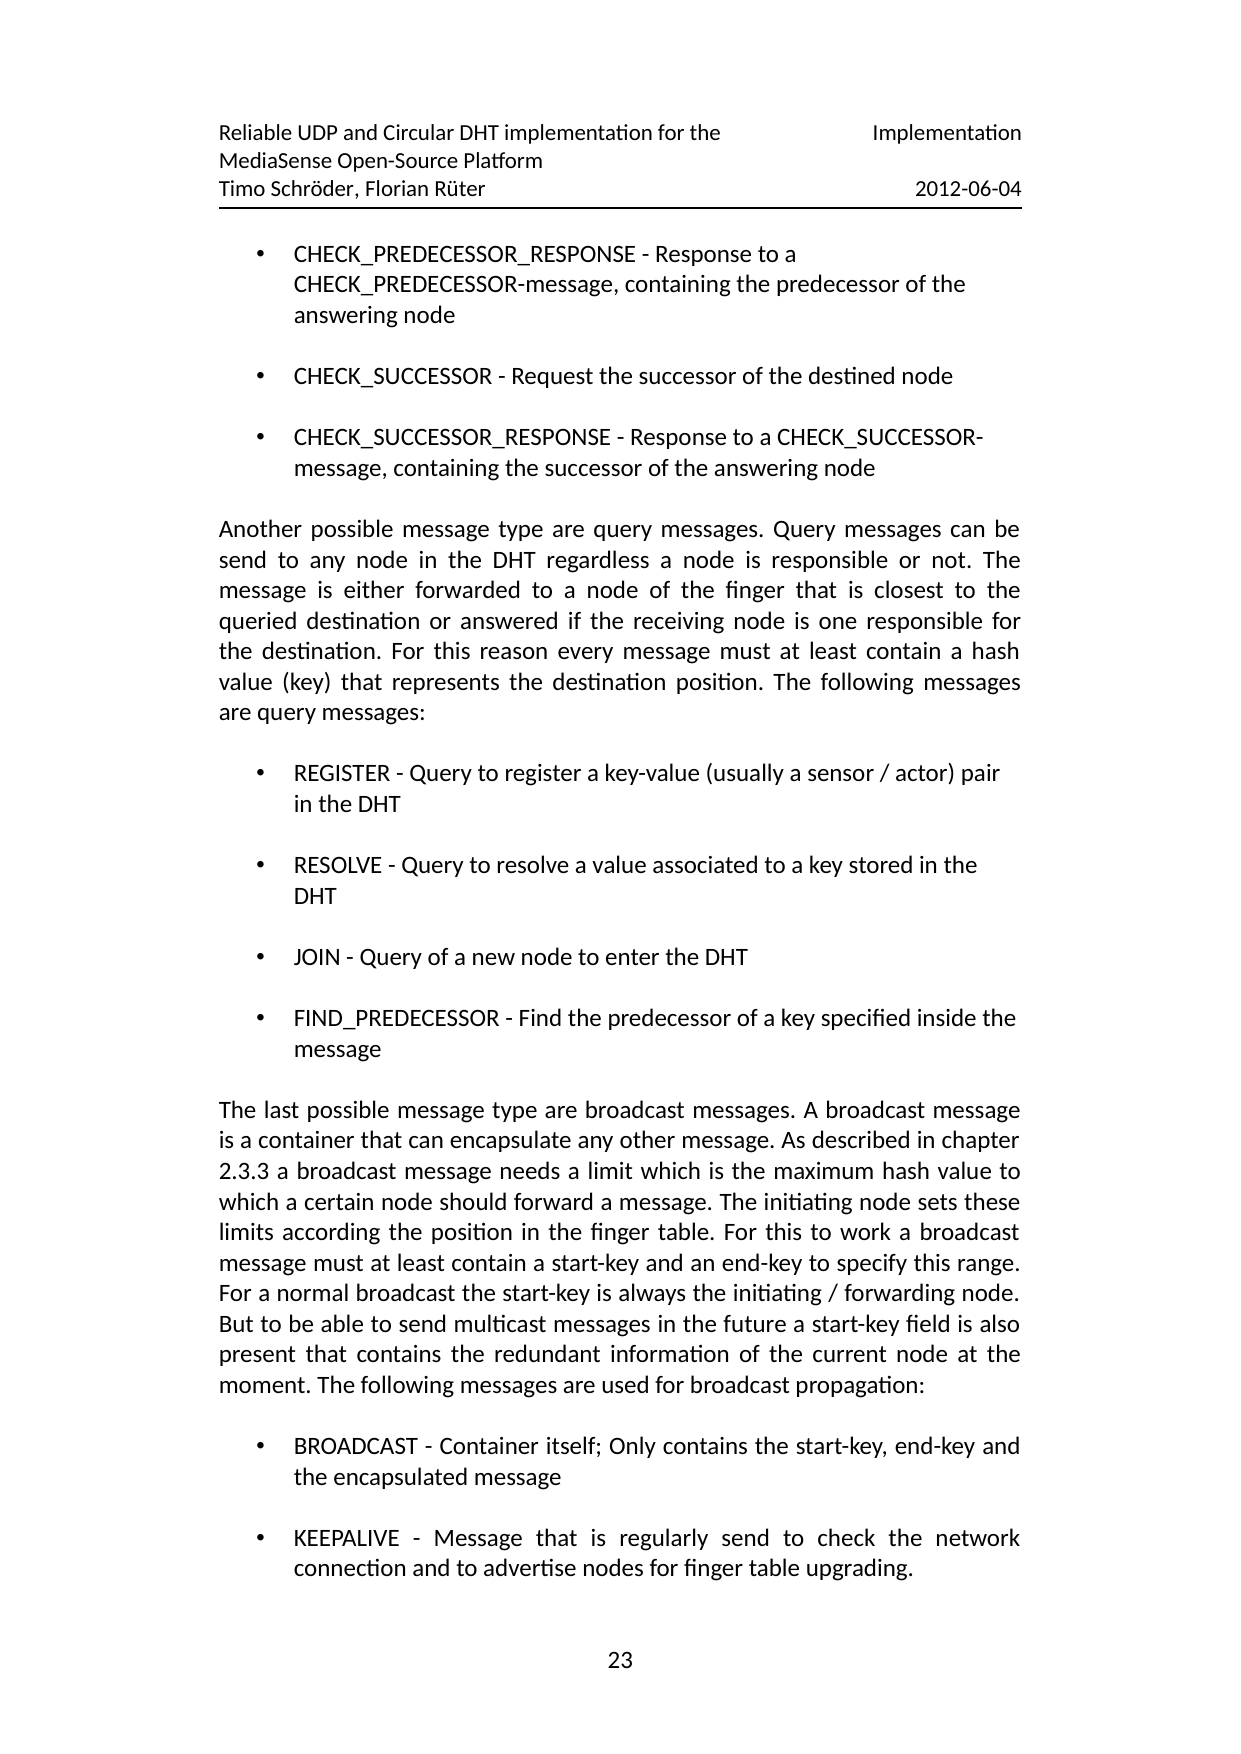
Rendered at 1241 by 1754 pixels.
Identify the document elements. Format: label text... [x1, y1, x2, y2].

text The last possible message type are broadcast messages. A broadcast message is a container that can encapsulate any other message. As described in chapter 2.3.3 a broadcast message needs a limit which is the maximum hash value to which a certain node should forward a message. The initiating node sets these limits according the position in the finger table. For this to work a broadcast message must at least contain a start-key and an end-key to specify this range. For a normal broadcast the start-key is always the initiating / forwarding node. But to be able to send multicast messages in the future a start-key field is also present that contains the redundant information of the current node at the moment. The following messages are used for broadcast propagation: [218, 1094, 1022, 1399]
list REGISTER - Query to register a key-value (usually a sensor / actor) pair in the DHT [256, 758, 1022, 819]
list CHECK_SUCCESSOR_RESPONSE - Response to a CHECK_SUCCESSOR-message, containing the successor of the answering node [256, 421, 1022, 482]
list CHECK_SUCCESSOR - Request the successor of the destined node [256, 360, 1022, 391]
text Another possible message type are query messages. Query messages can be send to any node in the DHT regardless a node is responsible or not. The message is either forwarded to a node of the finger that is closest to the queried destination or answered if the receiving node is one responsible for the destination. For this reason every message must at least contain a hash value (key) that represents the destination position. The following messages are query messages: [218, 513, 1022, 727]
list CHECK_PREDECESSOR_RESPONSE - Response to a CHECK_PREDECESSOR-message, containing the predecessor of the answering node [256, 238, 1022, 329]
list RESOLVE - Query to resolve a value associated to a key stored in the DHT [256, 849, 1022, 910]
list KEEPALIVE - Message that is regularly send to check the network connection and to advertise nodes for finger table upgrading. [256, 1522, 1022, 1583]
list FIND_PREDECESSOR - Find the predecessor of a key specified inside the message [256, 1002, 1022, 1063]
list BROADCAST - Container itself; Only contains the start-key, end-key and the encapsulated message [256, 1430, 1022, 1491]
list JOIN - Query of a new node to enter the DHT [256, 941, 1022, 972]
